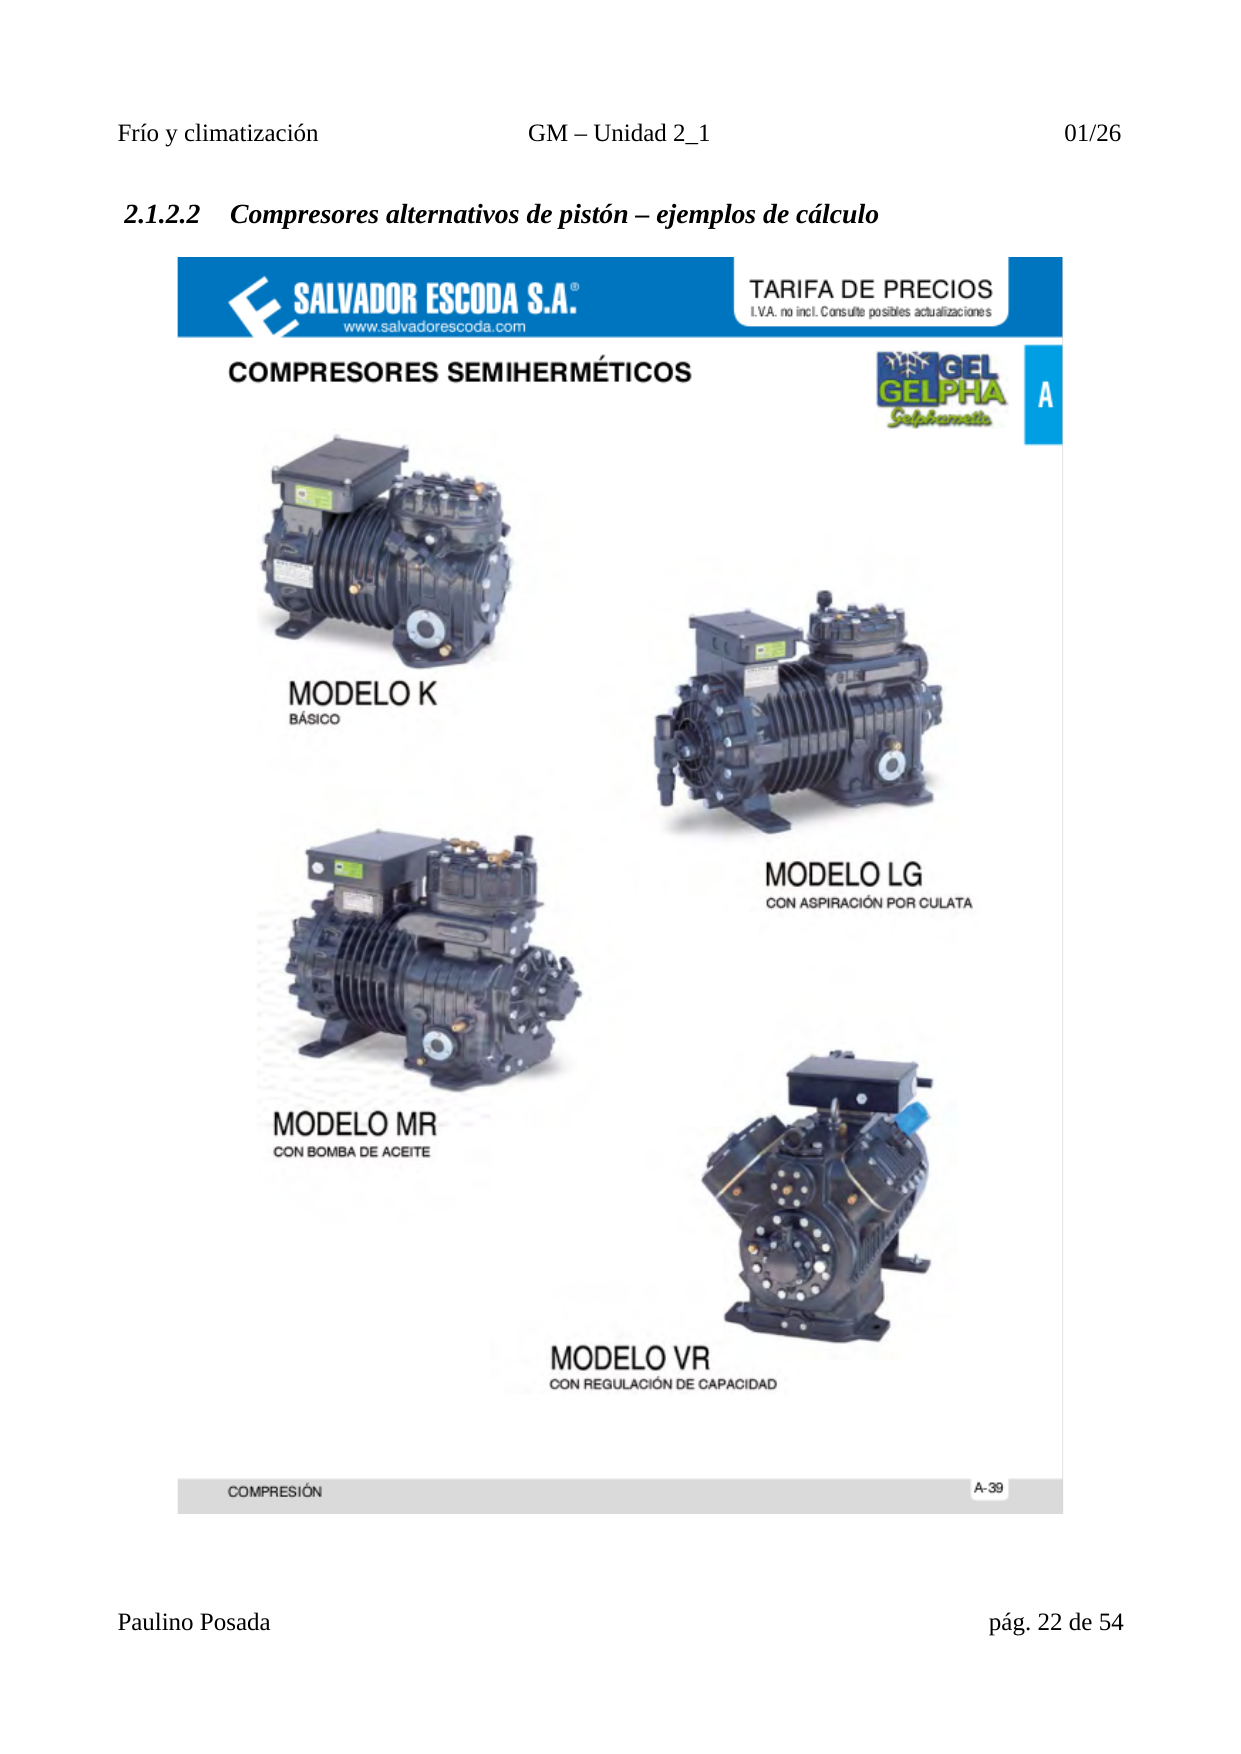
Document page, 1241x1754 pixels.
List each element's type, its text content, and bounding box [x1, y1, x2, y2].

picture [177, 257, 1064, 1514]
subtitle Compresores alternativos de pistón – ejemplos de cálculo [117, 197, 1123, 229]
